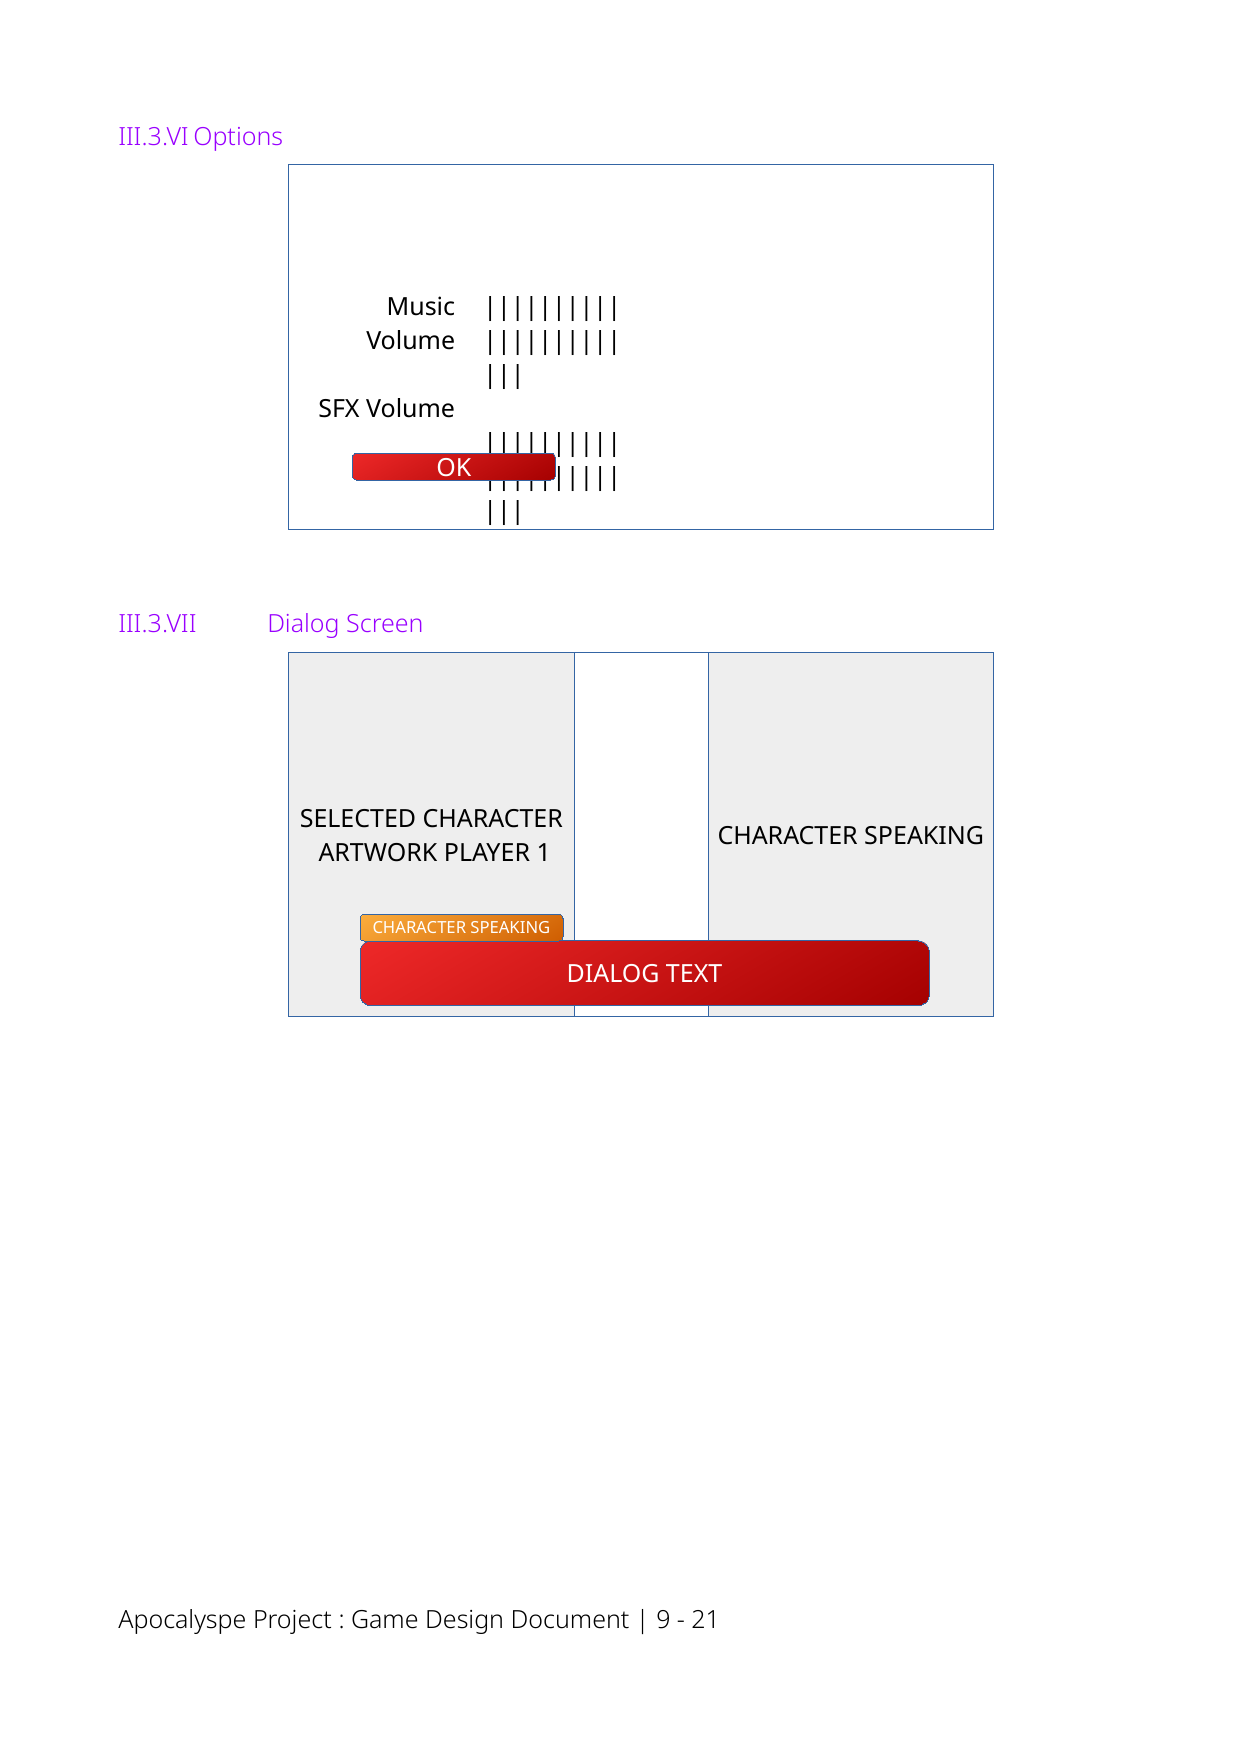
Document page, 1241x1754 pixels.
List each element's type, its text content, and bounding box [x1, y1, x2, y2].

subtitle Dialog Screen [118, 606, 1122, 640]
subtitle Options [118, 118, 1122, 152]
